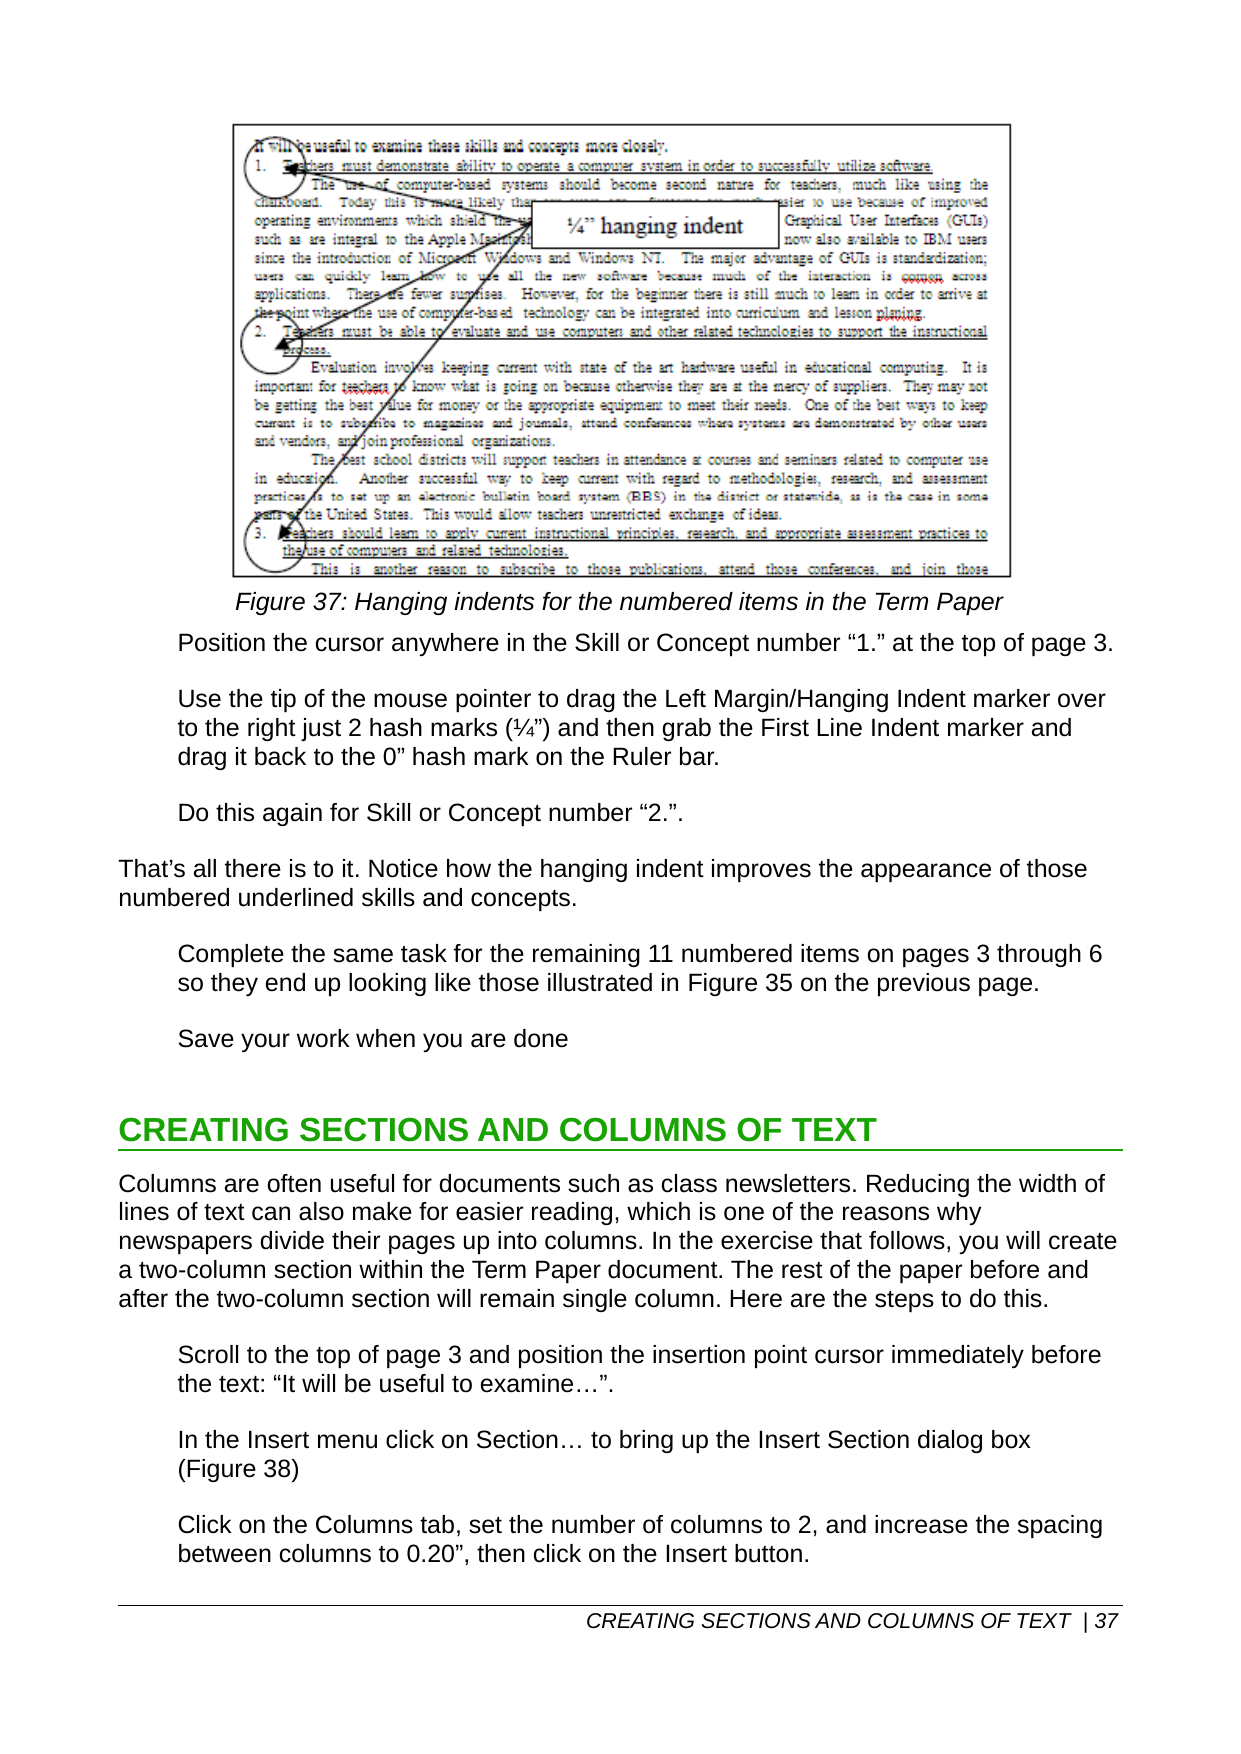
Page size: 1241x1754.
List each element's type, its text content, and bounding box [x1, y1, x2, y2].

text Figure 37: Hanging indents for the numbered items in the Term Paper [225, 587, 1016, 616]
text Columns are often useful for documents such as class newsletters. Reducing the width of lines of text can also make for easier reading, which is one of the reasons why newspapers divide their pages up into columns. In the exercise that follows, you will create a two-column section within the Term Paper document. The rest of the paper before and after the two-column section will remain single column. Here are the steps to do this. [118, 1168, 1123, 1312]
text Use the tip of the mouse pointer to drag the Left Margin/Hanging Indent marker over to the right just 2 hash marks (¼”) and then grab the First Line Indent marker and drag it back to the 0” hash mark on the Ruler bar. [177, 684, 1123, 770]
text Position the cursor anywhere in the Skill or Concept number “1.” at the top of page 3. [177, 628, 1123, 656]
text That’s all there is to it. Notice how the hanging indent improves the appearance of those numbered underlined skills and concepts. [118, 854, 1123, 912]
text Complete the same task for the remaining 11 numbered items on pages 3 through 6 so they end up looking like those illustrated in Figure 35 on the previous page. [177, 939, 1123, 997]
text Save your work when you are done [177, 1024, 1123, 1053]
text In the Insert menu click on Section… to bring up the Insert Section dialog box (Figure 38) [177, 1425, 1123, 1482]
subtitle CREATING SECTIONS AND COLUMNS OF TEXT [118, 1110, 1123, 1149]
text Scroll to the top of page 3 and position the insertion point cursor immediately before the text: “It will be useful to examine…”. [177, 1340, 1123, 1397]
text Click on the Columns tab, set the number of columns to 2, and increase the spacing between columns to 0.20”, then click on the Insert button. [177, 1510, 1123, 1568]
text Do this again for Skill or Concept number “2.”. [177, 798, 1123, 827]
picture [225, 118, 1016, 587]
